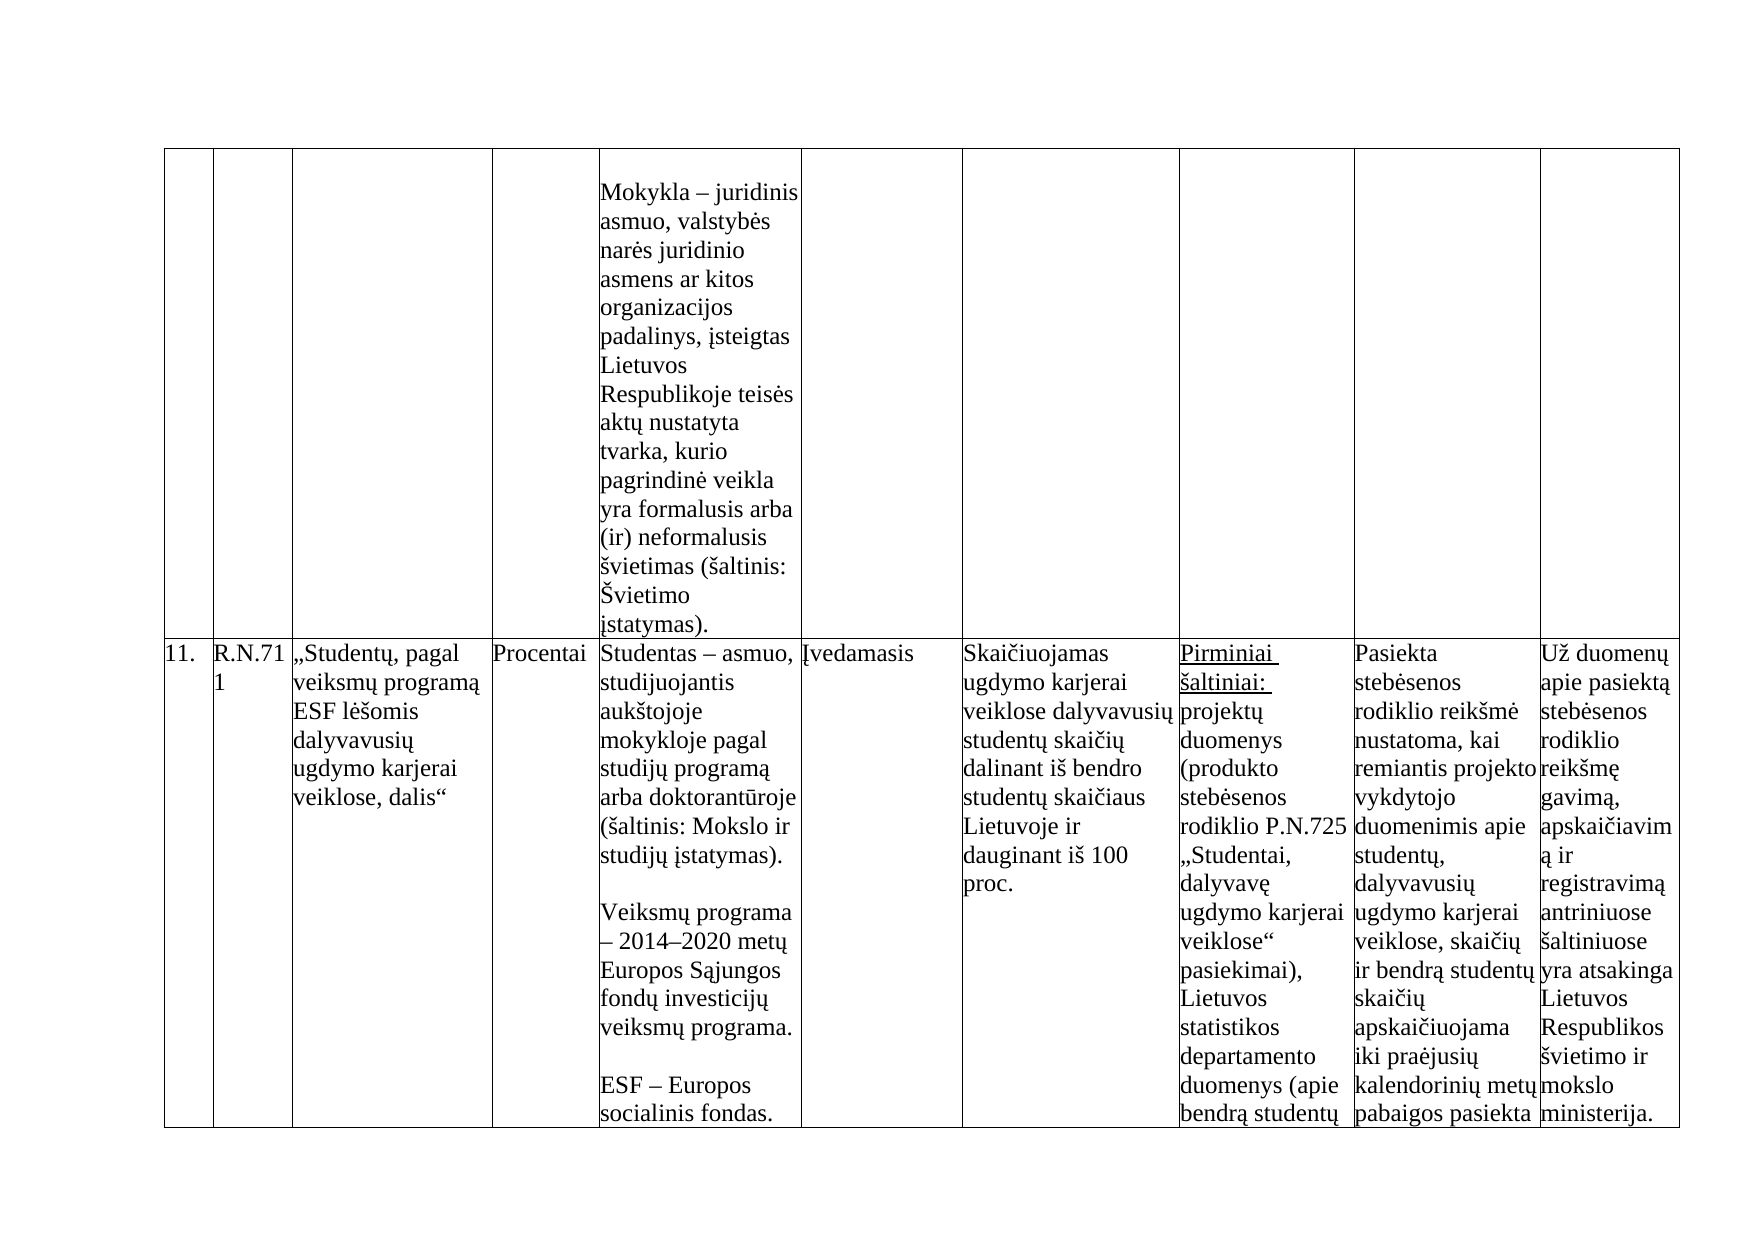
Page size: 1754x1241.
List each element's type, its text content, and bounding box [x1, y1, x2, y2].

table_cell Procentai [493, 639, 599, 1127]
table_cell [963, 149, 1179, 637]
table_cell Įvedamasis [802, 639, 962, 1127]
table_cell [214, 149, 292, 637]
table_cell Pasiekta stebėsenos rodiklio reikšmė nustatoma, kai remiantis projekto vykdytojo duomenimis apie studentų, dalyvavusių ugdymo karjerai veiklose, skaičių ir bendrą studentų skaičių apskaičiuojama iki praėjusių kalendorinių metų pabaigos pasiekta [1355, 639, 1540, 1127]
table_cell [493, 149, 599, 637]
table_cell [293, 149, 492, 637]
table_cell [1355, 149, 1540, 637]
table_cell Studentas – asmuo, studijuojantis aukštojoje mokykloje pagal studijų programą arba doktorantūroje (šaltinis: Mokslo ir studijų įstatymas). Veiksmų programa – 2014–2020 metų Europos Sąjungos fondų investicijų veiksmų programa. ESF – Europos socialinis fondas. [600, 639, 801, 1127]
table_cell R.N.711 [214, 639, 292, 1127]
table_cell [165, 149, 213, 637]
table_cell Mokykla – juridinis asmuo, valstybės narės juridinio asmens ar kitos organizacijos padalinys, įsteigtas Lietuvos Respublikoje teisės aktų nustatyta tvarka, kurio pagrindinė veikla yra formalusis arba (ir) neformalusis švietimas (šaltinis: Švietimo įstatymas). [600, 149, 801, 637]
table_cell Skaičiuojamas ugdymo karjerai veiklose dalyvavusių studentų skaičių dalinant iš bendro studentų skaičiaus Lietuvoje ir dauginant iš 100 proc. [963, 639, 1179, 1127]
table_cell [1180, 149, 1354, 637]
table_cell [802, 149, 962, 637]
table_cell 11. [165, 639, 213, 1127]
table_cell Pirminiai šaltiniai: projektų duomenys (produkto stebėsenos rodiklio P.N.725 „Studentai, dalyvavę ugdymo karjerai veiklose“ pasiekimai), Lietuvos statistikos departamento duomenys (apie bendrą studentų [1180, 639, 1354, 1127]
table_cell Už duomenų apie pasiektą stebėsenos rodiklio reikšmę gavimą, apskaičiavimą ir registravimą antriniuose šaltiniuose yra atsakinga Lietuvos Respublikos švietimo ir mokslo ministerija. [1541, 639, 1679, 1127]
table_cell [1541, 149, 1679, 637]
table_cell „Studentų, pagal veiksmų programą ESF lėšomis dalyvavusių ugdymo karjerai veiklose, dalis“ [293, 639, 492, 1127]
